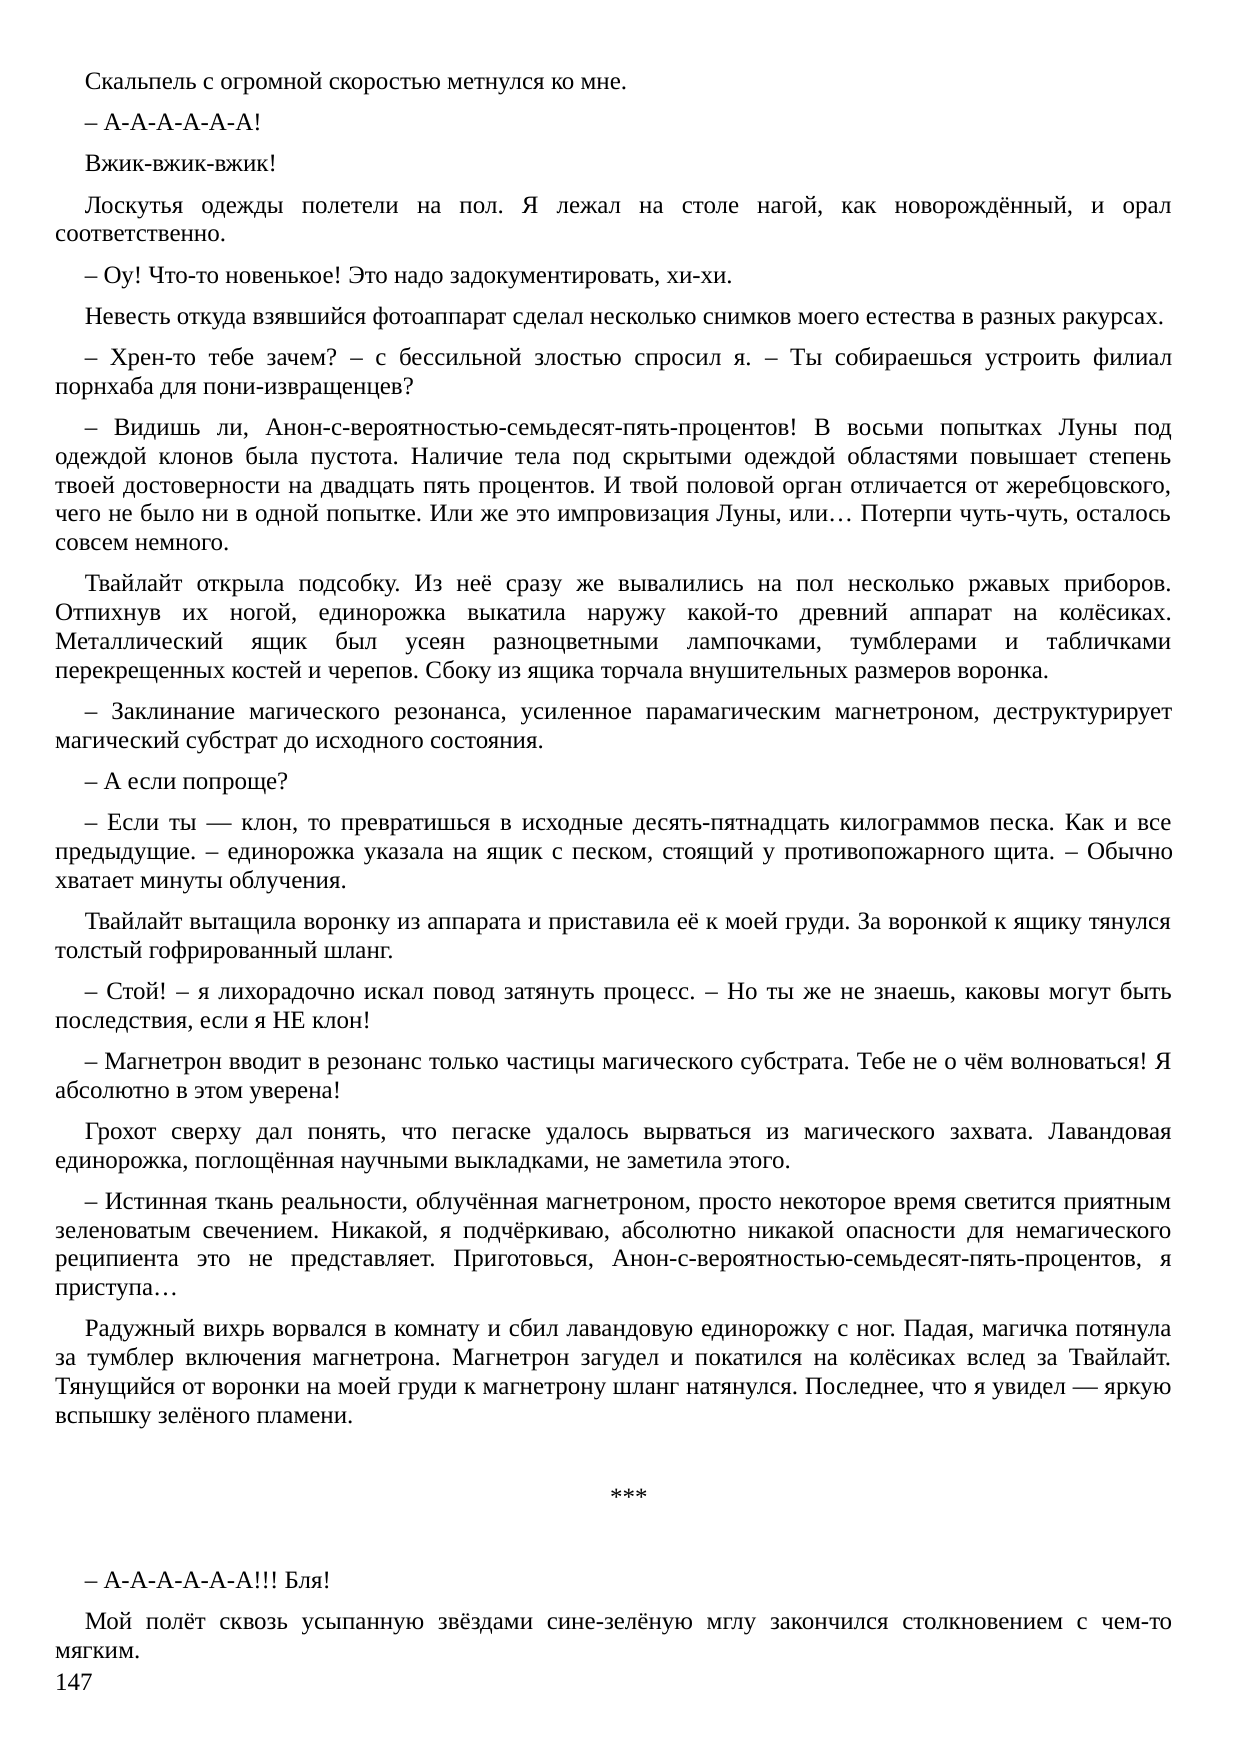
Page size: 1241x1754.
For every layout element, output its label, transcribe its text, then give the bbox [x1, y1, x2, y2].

text – Стой! – я лихорадочно искал повод затянуть процесс. – Но ты же не знаешь, каковы могут быть последствия, если я НЕ клон! [55, 976, 1173, 1033]
text Скальпель с огромной скоростью метнулся ко мне. [55, 66, 1173, 95]
text – А-А-А-А-А-А!!! Бля! [55, 1565, 1173, 1593]
text Грохот сверху дал понять, что пегаске удалось вырваться из магического захвата. Лавандовая единорожка, поглощённая научными выкладками, не заметила этого. [55, 1116, 1173, 1173]
text Твайлайт открыла подсобку. Из неё сразу же вывалились на пол несколько ржавых приборов. Отпихнув их ногой, единорожка выкатила наружу какой-то древний аппарат на колёсиках. Металлический ящик был усеян разноцветными лампочками, тумблерами и табличками перекрещенных костей и черепов. Сбоку из ящика торчала внушительных размеров воронка. [55, 568, 1173, 683]
text Невесть откуда взявшийся фотоаппарат сделал несколько снимков моего естества в разных ракурсах. [55, 301, 1173, 330]
text Твайлайт вытащила воронку из аппарата и приставила её к моей груди. За воронкой к ящику тянулся толстый гофрированный шланг. [55, 906, 1173, 963]
text – Хрен-то тебе зачем? – с бессильной злостью спросил я. – Ты собираешься устроить филиал порнхаба для пони-извращенцев? [55, 342, 1173, 400]
text Лоскутья одежды полетели на пол. Я лежал на столе нагой, как новорождённый, и орал соответственно. [55, 190, 1173, 247]
text – А если попроще? [55, 766, 1173, 795]
text – А-А-А-А-А-А! [55, 107, 1173, 136]
text – Оу! Что-то новенькое! Это надо задокументировать, хи-хи. [55, 260, 1173, 288]
text Вжик-вжик-вжик! [55, 148, 1173, 177]
text – Истинная ткань реальности, облучённая магнетроном, просто некоторое время светится приятным зеленоватым свечением. Никакой, я подчёркиваю, абсолютно никакой опасности для немагического реципиента это не представляет. Приготовься, Анон-с-вероятностью-семьдесят-пять-процентов, я приступа… [55, 1186, 1173, 1301]
text – Заклинание магического резонанса, усиленное парамагическим магнетроном, деструктурирует магический субстрат до исходного состояния. [55, 696, 1173, 753]
text – Магнетрон вводит в резонанс только частицы магического субстрата. Тебе не о чём волноваться! Я абсолютно в этом уверена! [55, 1046, 1173, 1103]
text *** [55, 1482, 1173, 1511]
text – Видишь ли, Анон-с-вероятностью-семьдесят-пять-процентов! В восьми попытках Луны под одеждой клонов была пустота. Наличие тела под скрытыми одеждой областями повышает степень твоей достоверности на двадцать пять процентов. И твой половой орган отличается от жеребцовского, чего не было ни в одной попытке. Или же это импровизация Луны, или… Потерпи чуть-чуть, осталось совсем немного. [55, 412, 1173, 556]
text Радужный вихрь ворвался в комнату и сбил лавандовую единорожку с ног. Падая, магичка потянула за тумблер включения магнетрона. Магнетрон загудел и покатился на колёсиках вслед за Твайлайт. Тянущийся от воронки на моей груди к магнетрону шланг натянулся. Последнее, что я увидел — яркую вспышку зелёного пламени. [55, 1313, 1173, 1428]
text – Если ты — клон, то превратишься в исходные десять-пятнадцать килограммов песка. Как и все предыдущие. – единорожка указала на ящик с песком, стоящий у противопожарного щита. – Обычно хватает минуты облучения. [55, 807, 1173, 893]
text Мой полёт сквозь усыпанную звёздами сине-зелёную мглу закончился столкновением с чем-то мягким. [55, 1606, 1173, 1663]
